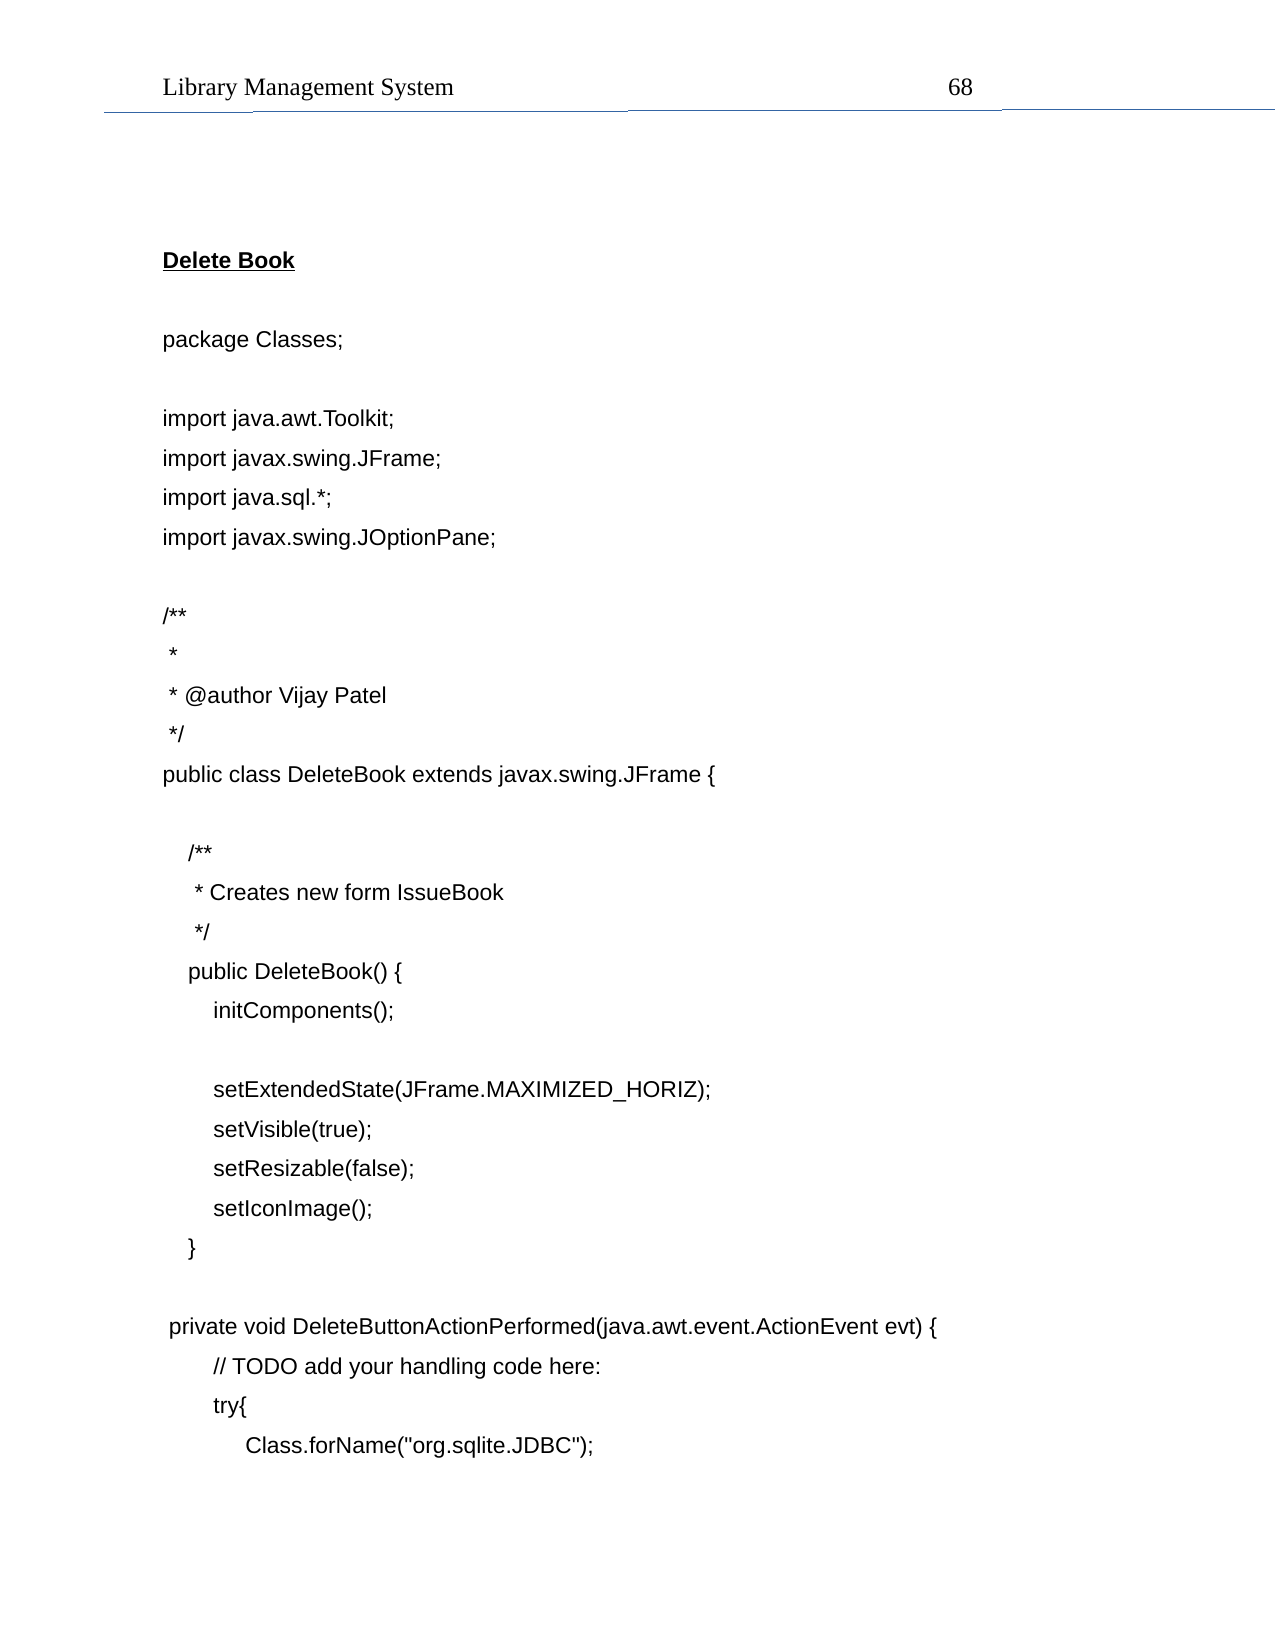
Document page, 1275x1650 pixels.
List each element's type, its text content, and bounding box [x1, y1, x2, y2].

text public class DeleteBook extends javax.swing.JFrame { [162, 761, 1119, 787]
text setResizable(false); [162, 1155, 1119, 1182]
text setIconImage(); [162, 1195, 1119, 1221]
text /** [162, 603, 1119, 629]
text import javax.swing.JFrame; [162, 445, 1119, 471]
text * Creates new form IssueBook [162, 879, 1119, 905]
text // TODO add your handling code here: [162, 1353, 1119, 1379]
text /** [162, 839, 1119, 866]
text private void DeleteButtonActionPerformed(java.awt.event.ActionEvent evt) { [162, 1313, 1119, 1340]
text setExtendedState(JFrame.MAXIMIZED_HORIZ); [162, 1076, 1119, 1103]
text package Classes; [162, 326, 1119, 353]
text Class.forName("org.sqlite.JDBC"); [162, 1432, 1119, 1458]
text } [162, 1234, 1119, 1261]
text import java.sql.*; [162, 484, 1119, 511]
text import java.awt.Toolkit; [162, 405, 1119, 432]
text setVisible(true); [162, 1116, 1119, 1142]
text try{ [162, 1392, 1119, 1419]
text */ [162, 918, 1119, 945]
text Delete Book [162, 247, 1119, 274]
text * [162, 642, 1119, 668]
text import javax.swing.JOptionPane; [162, 524, 1119, 550]
text initComponents(); [162, 997, 1119, 1024]
text * @author Vijay Patel [162, 682, 1119, 708]
text public DeleteBook() { [162, 958, 1119, 984]
text */ [162, 721, 1119, 747]
